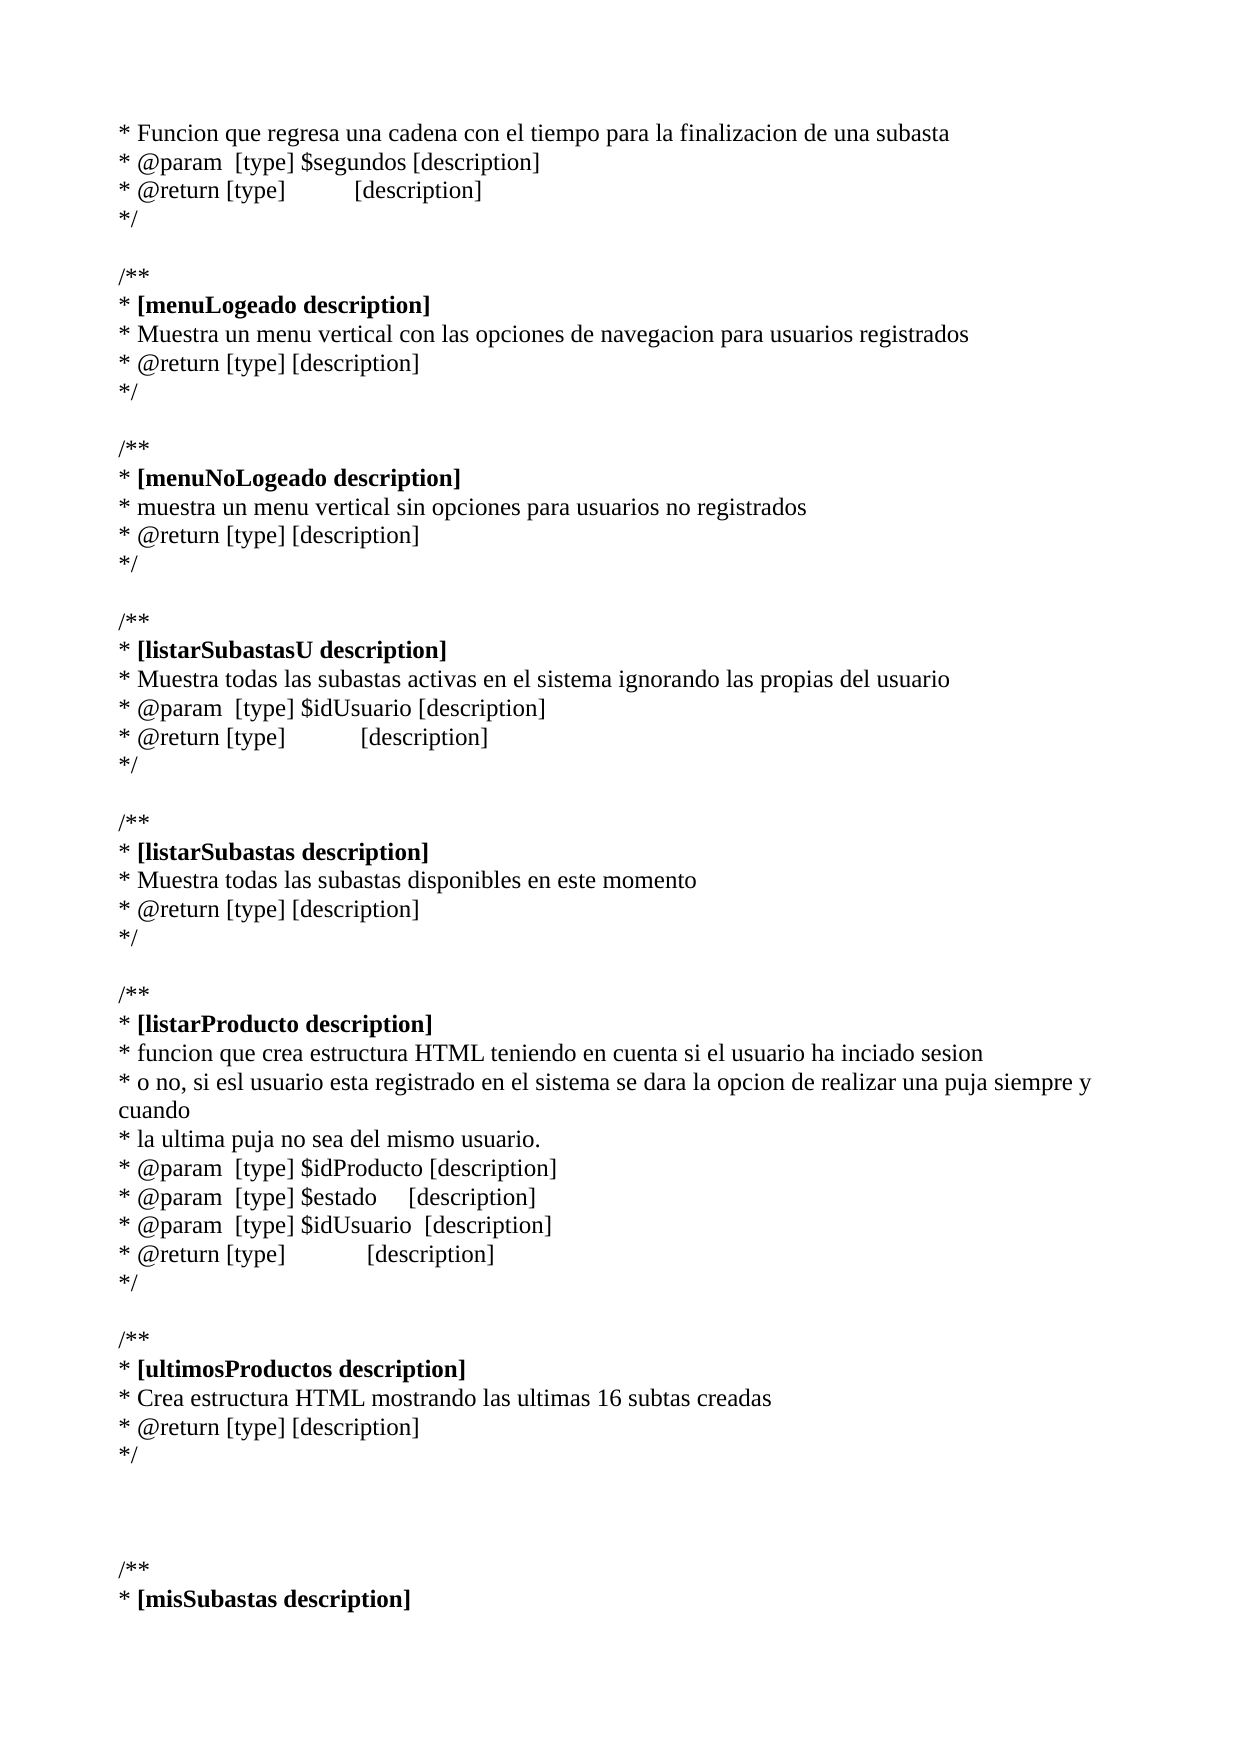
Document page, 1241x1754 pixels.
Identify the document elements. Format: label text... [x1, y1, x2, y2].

text */ [118, 549, 1122, 578]
text * @param [type] $segundos [description] [118, 147, 1122, 176]
text * @param [type] $idProducto [description] [118, 1153, 1122, 1182]
text */ [118, 923, 1122, 952]
text * @return [type] [description] [118, 894, 1122, 923]
text * Muestra todas las subastas disponibles en este momento [118, 866, 1122, 894]
text */ [118, 377, 1122, 406]
text * @param [type] $idUsuario [description] [118, 693, 1122, 722]
text * [misSubastas description] [118, 1584, 1122, 1613]
text * Muestra un menu vertical con las opciones de navegacion para usuarios registrados [118, 319, 1122, 348]
text * o no, si esl usuario esta registrado en el sistema se dara la opcion de realizar una puja siempre y cuando [118, 1067, 1122, 1124]
text * muestra un menu vertical sin opciones para usuarios no registrados [118, 492, 1122, 521]
text * [menuNoLogeado description] [118, 463, 1122, 492]
text */ [118, 751, 1122, 779]
text /** [118, 1556, 1122, 1584]
text /** [118, 262, 1122, 291]
text * Muestra todas las subastas activas en el sistema ignorando las propias del usuario [118, 664, 1122, 693]
text * @return [type] [description] [118, 521, 1122, 549]
text /** [118, 434, 1122, 463]
text * @param [type] $estado [description] [118, 1182, 1122, 1211]
text * la ultima puja no sea del mismo usuario. [118, 1124, 1122, 1153]
text * @return [type] [description] [118, 1412, 1122, 1441]
text * @param [type] $idUsuario [description] [118, 1211, 1122, 1239]
text * Funcion que regresa una cadena con el tiempo para la finalizacion de una subasta [118, 118, 1122, 147]
text /** [118, 1326, 1122, 1354]
text * [ultimosProductos description] [118, 1354, 1122, 1383]
text * Crea estructura HTML mostrando las ultimas 16 subtas creadas [118, 1383, 1122, 1412]
text */ [118, 1441, 1122, 1469]
text */ [118, 204, 1122, 233]
text /** [118, 808, 1122, 837]
text * @return [type] [description] [118, 1239, 1122, 1268]
text * @return [type] [description] [118, 722, 1122, 751]
text /** [118, 607, 1122, 636]
text * [listarSubastas description] [118, 837, 1122, 866]
text * funcion que crea estructura HTML teniendo en cuenta si el usuario ha inciado sesion [118, 1038, 1122, 1067]
text * [listarSubastasU description] [118, 636, 1122, 664]
text * [listarProducto description] [118, 1009, 1122, 1038]
text * @return [type] [description] [118, 176, 1122, 204]
text /** [118, 981, 1122, 1009]
text * @return [type] [description] [118, 348, 1122, 377]
text */ [118, 1268, 1122, 1297]
text * [menuLogeado description] [118, 291, 1122, 319]
